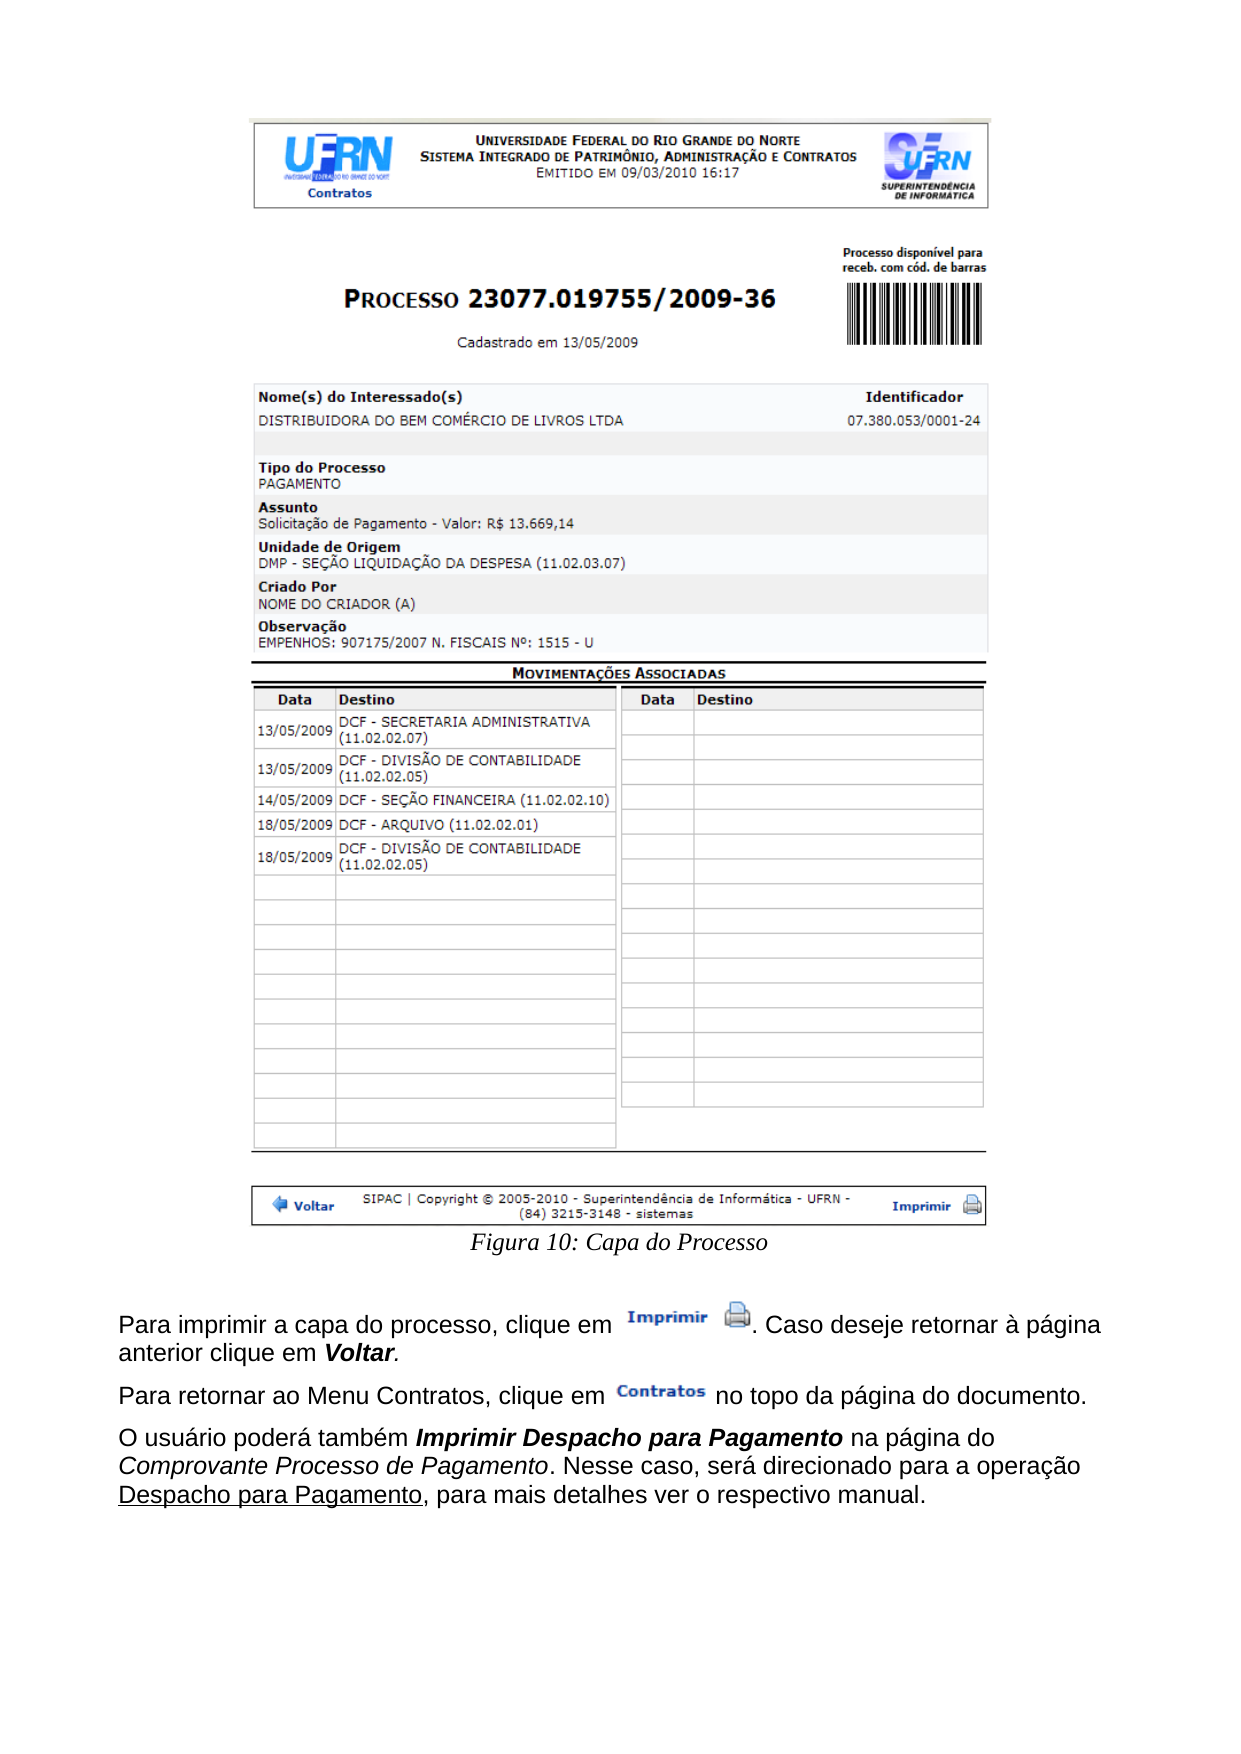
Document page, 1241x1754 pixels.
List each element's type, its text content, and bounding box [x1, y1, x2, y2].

picture [248, 118, 992, 1228]
text Para imprimir a capa do processo, clique em . Caso deseje retornar à página anterior clique em Voltar. [118, 1297, 1122, 1367]
picture [619, 1297, 752, 1334]
picture [612, 1379, 709, 1405]
text Figura 10: Capa do Processo [118, 1228, 1122, 1256]
text Para retornar ao Menu Contratos, clique em no topo da página do documento. [118, 1380, 1122, 1410]
text O usuário poderá também Imprimir Despacho para Pagamento na página do Comprovante Processo de Pagamento. Nesse caso, será direcionado para a operação Despacho para Pagamento, para mais detalhes ver o respectivo manual. [118, 1422, 1122, 1509]
